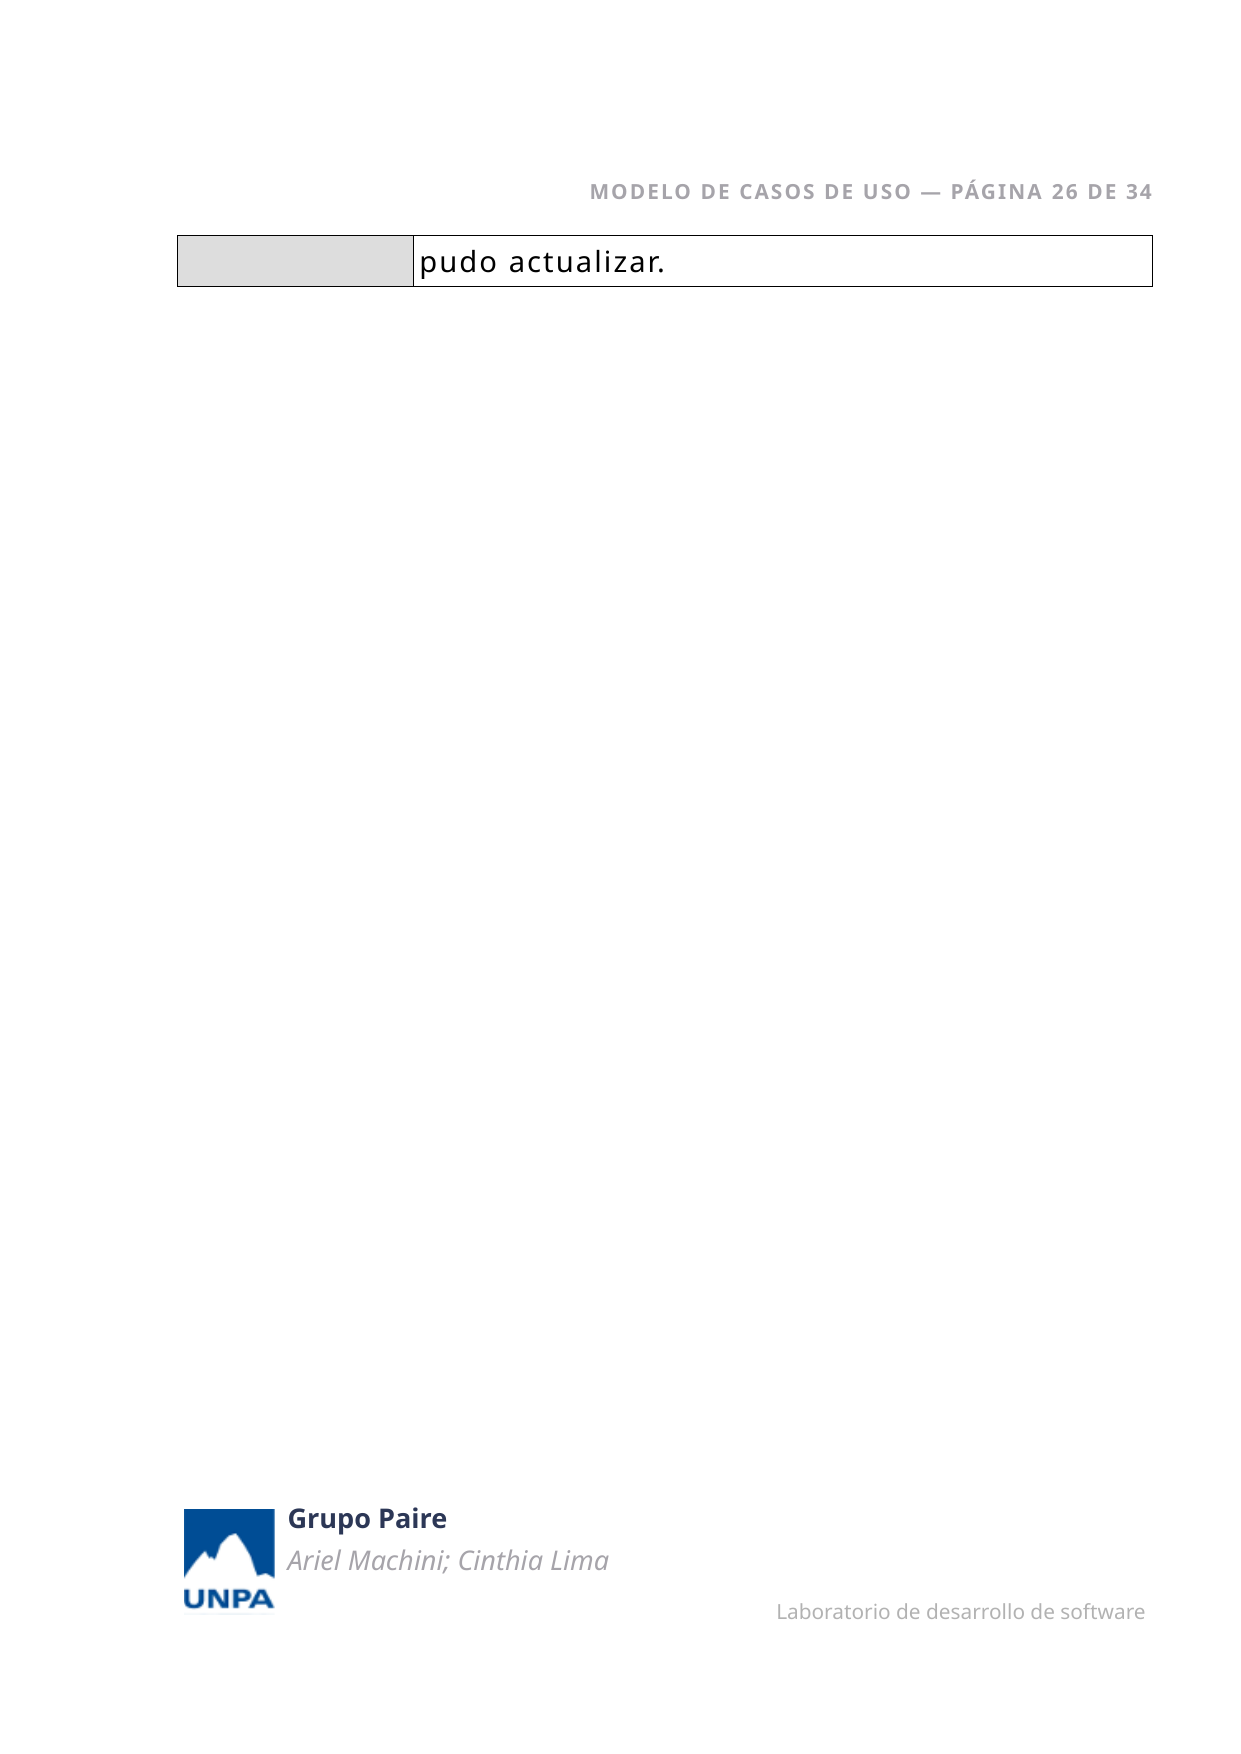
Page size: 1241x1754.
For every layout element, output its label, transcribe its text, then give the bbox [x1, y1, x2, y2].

table_cell pudo actualizar. [414, 236, 1152, 286]
table_cell [178, 236, 413, 286]
picture [184, 1509, 275, 1615]
